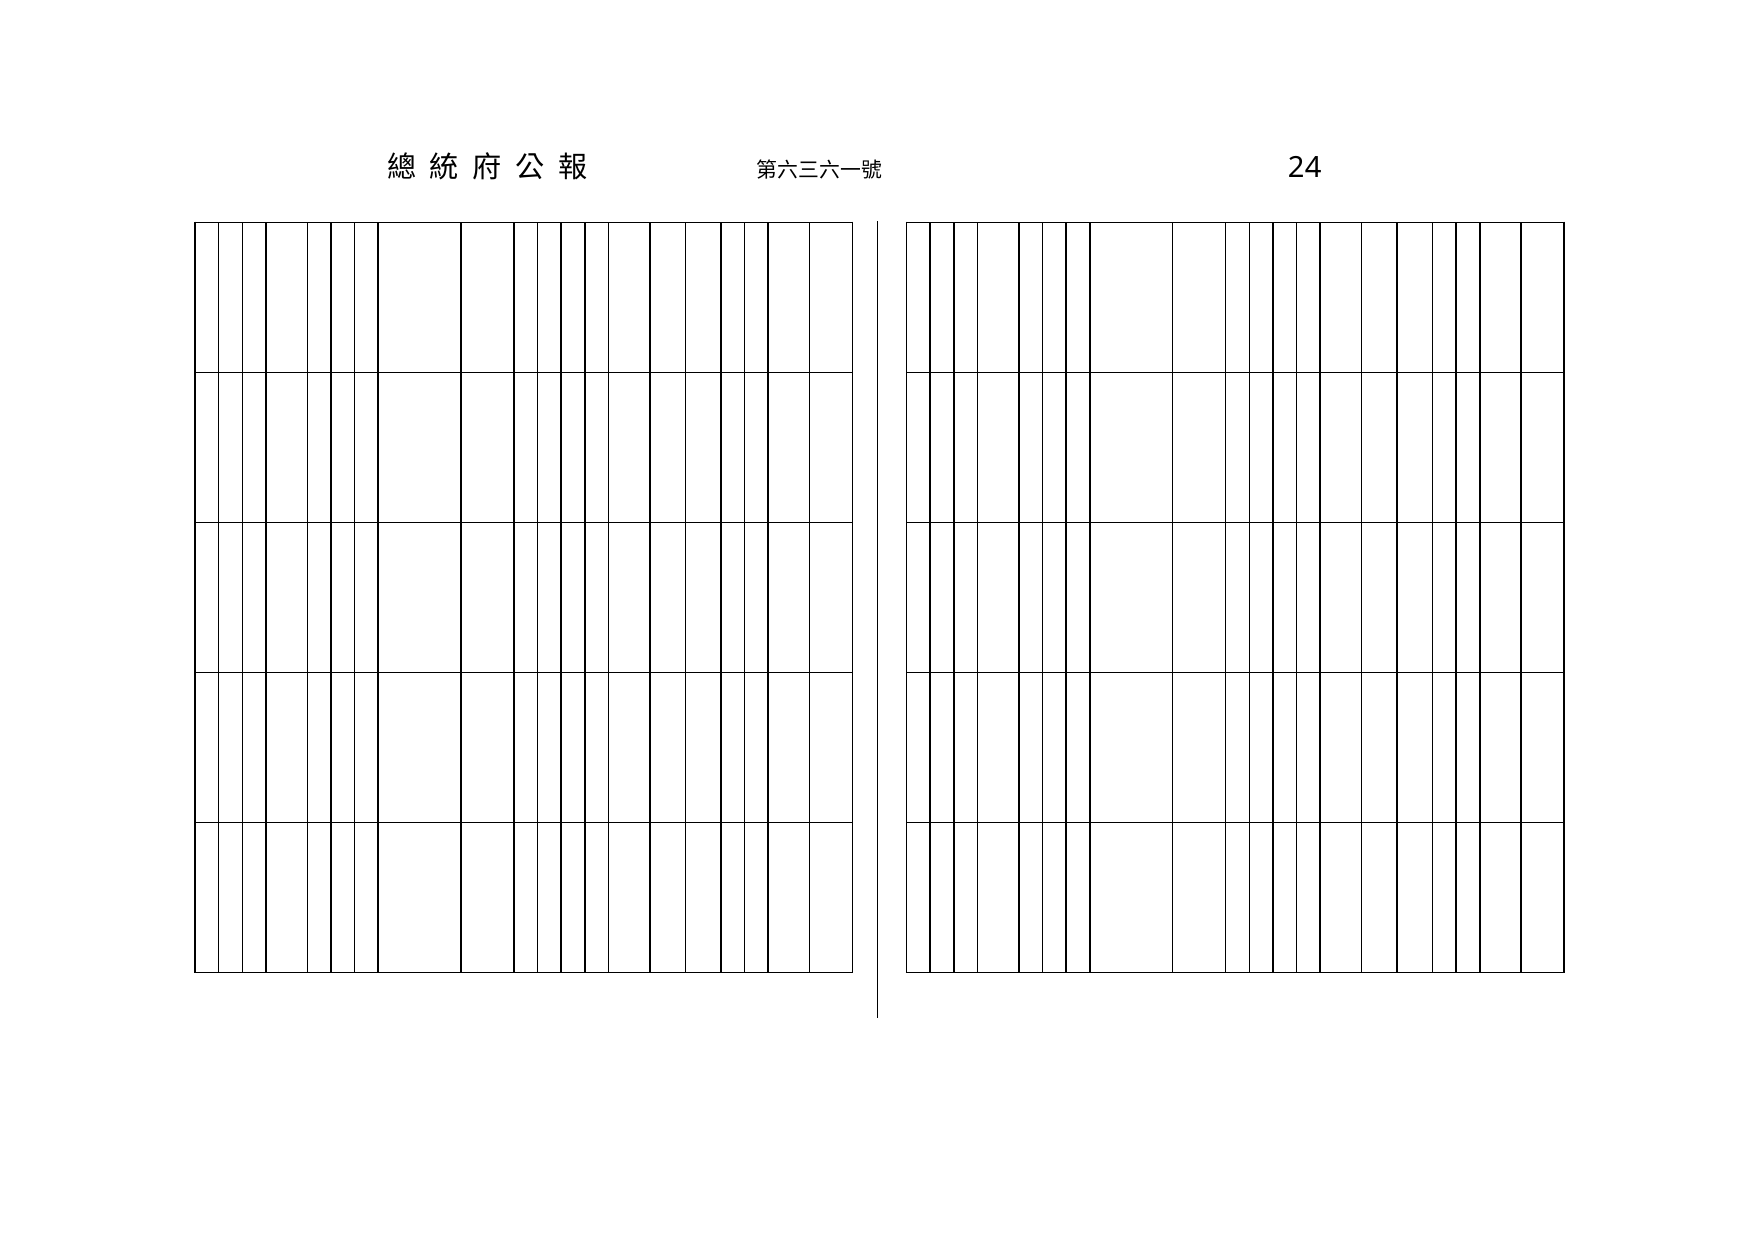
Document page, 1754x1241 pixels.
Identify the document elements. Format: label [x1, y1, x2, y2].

table_cell [1067, 523, 1089, 672]
table_cell [1522, 673, 1563, 822]
table_cell [1522, 523, 1563, 672]
table_cell [1020, 373, 1042, 522]
table_cell [1297, 373, 1319, 522]
table_cell [1226, 373, 1249, 522]
table_cell [609, 523, 649, 672]
table_cell [379, 223, 460, 372]
table_cell [907, 223, 929, 372]
table_cell [978, 223, 1018, 372]
table_cell [1362, 823, 1396, 972]
table_cell [931, 673, 953, 822]
table_cell [651, 373, 685, 522]
table_cell [1067, 373, 1089, 522]
table_cell [1398, 523, 1432, 672]
table_cell [686, 373, 720, 522]
table_cell [1398, 223, 1432, 372]
table_cell [515, 223, 537, 372]
table_cell [609, 223, 649, 372]
table_cell [1481, 223, 1520, 372]
table_cell [267, 373, 307, 522]
table_cell [538, 823, 560, 972]
table_cell [355, 673, 377, 822]
table_cell [1043, 373, 1065, 522]
table_cell [538, 673, 560, 822]
table_cell [955, 373, 977, 522]
table_cell [332, 673, 354, 822]
table_cell [1043, 823, 1065, 972]
table_cell [722, 223, 744, 372]
table_cell [267, 223, 307, 372]
table_cell [651, 823, 685, 972]
table_cell [722, 523, 744, 672]
table_cell [769, 373, 809, 522]
table_cell [955, 223, 977, 372]
table_cell [267, 673, 307, 822]
table_cell [219, 373, 242, 522]
table_cell [1433, 523, 1455, 672]
table_cell [686, 673, 720, 822]
table_cell [1457, 223, 1479, 372]
table_cell [1433, 373, 1455, 522]
table_cell [196, 373, 218, 522]
table_cell [810, 823, 852, 972]
table_cell [1173, 223, 1225, 372]
table_cell [308, 523, 330, 672]
table_cell [332, 523, 354, 672]
table_cell [355, 373, 377, 522]
table_cell [1020, 823, 1042, 972]
table_cell [907, 373, 929, 522]
table_cell [243, 673, 265, 822]
table_cell [1091, 373, 1172, 522]
table_cell [308, 673, 330, 822]
table_cell [586, 373, 608, 522]
table_cell [1522, 823, 1563, 972]
table_cell [586, 823, 608, 972]
table_cell [686, 823, 720, 972]
table_cell [1398, 373, 1432, 522]
table_cell [1274, 823, 1296, 972]
table_cell [1362, 673, 1396, 822]
table_cell [609, 673, 649, 822]
table_cell [379, 523, 460, 672]
table_cell [722, 673, 744, 822]
table_cell [651, 523, 685, 672]
table_cell [562, 373, 584, 522]
table_cell [462, 373, 513, 522]
table_cell [586, 223, 608, 372]
table_cell [769, 223, 809, 372]
table_cell [609, 373, 649, 522]
table_cell [538, 223, 560, 372]
table_cell [1020, 523, 1042, 672]
table_cell [462, 673, 513, 822]
table_cell [1043, 673, 1065, 822]
table_cell [243, 373, 265, 522]
table_cell [931, 823, 953, 972]
table_cell [745, 523, 767, 672]
table_cell [308, 223, 330, 372]
table_cell [1020, 223, 1042, 372]
table_cell [745, 823, 767, 972]
table_cell [1226, 673, 1249, 822]
table_cell [1457, 523, 1479, 672]
table_cell [379, 673, 460, 822]
table_cell [978, 373, 1018, 522]
table_cell [1173, 673, 1225, 822]
table_cell [1321, 523, 1361, 672]
table_cell [1250, 223, 1272, 372]
table_cell [219, 823, 242, 972]
table_cell [1250, 823, 1272, 972]
table_cell [1226, 523, 1249, 672]
table_cell [1457, 373, 1479, 522]
table_cell [1457, 823, 1479, 972]
table_cell [586, 523, 608, 672]
table_cell [907, 673, 929, 822]
table_cell [562, 223, 584, 372]
table_cell [515, 673, 537, 822]
table_cell [267, 823, 307, 972]
table_cell [355, 523, 377, 672]
table_cell [1481, 373, 1520, 522]
table_cell [745, 673, 767, 822]
table_cell [1481, 523, 1520, 672]
table_cell [538, 523, 560, 672]
table_cell [332, 823, 354, 972]
table_cell [1091, 823, 1172, 972]
table_cell [1321, 823, 1361, 972]
table_cell [1274, 673, 1296, 822]
table_cell [1250, 673, 1272, 822]
table_cell [1297, 673, 1319, 822]
table_cell [308, 823, 330, 972]
table_cell [1226, 823, 1249, 972]
table_cell [1274, 223, 1296, 372]
table_cell [1362, 373, 1396, 522]
table_cell [931, 373, 953, 522]
table_cell [243, 823, 265, 972]
table_cell [1433, 223, 1455, 372]
table_cell [243, 523, 265, 672]
table_cell [955, 673, 977, 822]
table_cell [651, 223, 685, 372]
table_cell [1091, 523, 1172, 672]
table_cell [332, 373, 354, 522]
table_cell [907, 823, 929, 972]
table_cell [907, 523, 929, 672]
table_cell [1433, 823, 1455, 972]
table_cell [219, 523, 242, 672]
table_cell [769, 823, 809, 972]
table_cell [810, 223, 852, 372]
table_cell [1481, 823, 1520, 972]
table_cell [745, 223, 767, 372]
table_cell [1321, 373, 1361, 522]
table_cell [379, 373, 460, 522]
table_cell [515, 373, 537, 522]
table_cell [745, 373, 767, 522]
table_cell [1173, 823, 1225, 972]
table_cell [1173, 373, 1225, 522]
table_cell [1297, 823, 1319, 972]
table_cell [196, 223, 218, 372]
table_cell [978, 823, 1018, 972]
table_cell [978, 673, 1018, 822]
table_cell [332, 223, 354, 372]
table_cell [1067, 673, 1089, 822]
table_cell [1321, 223, 1361, 372]
table_cell [586, 673, 608, 822]
table_cell [1250, 373, 1272, 522]
table_cell [1362, 223, 1396, 372]
table_cell [1362, 523, 1396, 672]
table_cell [219, 223, 242, 372]
table_cell [1067, 823, 1089, 972]
table_cell [1043, 223, 1065, 372]
table_cell [810, 673, 852, 822]
table_cell [1091, 673, 1172, 822]
table_cell [462, 523, 513, 672]
table_cell [810, 523, 852, 672]
table_cell [1297, 223, 1319, 372]
table_cell [1297, 523, 1319, 672]
table_cell [196, 523, 218, 672]
table_cell [1457, 673, 1479, 822]
table_cell [609, 823, 649, 972]
table_cell [722, 373, 744, 522]
table_cell [515, 823, 537, 972]
table_cell [978, 523, 1018, 672]
table_cell [1274, 373, 1296, 522]
table_cell [219, 673, 242, 822]
table_cell [196, 823, 218, 972]
table_cell [462, 823, 513, 972]
table_cell [1274, 523, 1296, 672]
table_cell [1433, 673, 1455, 822]
table_cell [515, 523, 537, 672]
table_cell [955, 823, 977, 972]
table_cell [1321, 673, 1361, 822]
table_cell [810, 373, 852, 522]
table_cell [686, 523, 720, 672]
table_cell [267, 523, 307, 672]
table_cell [355, 823, 377, 972]
table_cell [686, 223, 720, 372]
table_cell [1043, 523, 1065, 672]
table_cell [562, 523, 584, 672]
table_cell [1250, 523, 1272, 672]
table_cell [243, 223, 265, 372]
table_cell [769, 673, 809, 822]
table_cell [1226, 223, 1249, 372]
table_cell [308, 373, 330, 522]
table_cell [722, 823, 744, 972]
table_cell [562, 673, 584, 822]
table_cell [1398, 823, 1432, 972]
table_cell [538, 373, 560, 522]
table_cell [196, 673, 218, 822]
table_cell [931, 523, 953, 672]
table_cell [1067, 223, 1089, 372]
table_cell [1522, 223, 1563, 372]
table_cell [462, 223, 513, 372]
table_cell [355, 223, 377, 372]
table_cell [769, 523, 809, 672]
table_cell [379, 823, 460, 972]
table_cell [562, 823, 584, 972]
table_cell [955, 523, 977, 672]
table_cell [1398, 673, 1432, 822]
table_cell [931, 223, 953, 372]
table_cell [1481, 673, 1520, 822]
table_cell [1173, 523, 1225, 672]
table_cell [1020, 673, 1042, 822]
table_cell [1522, 373, 1563, 522]
table_cell [1091, 223, 1172, 372]
table_cell [651, 673, 685, 822]
